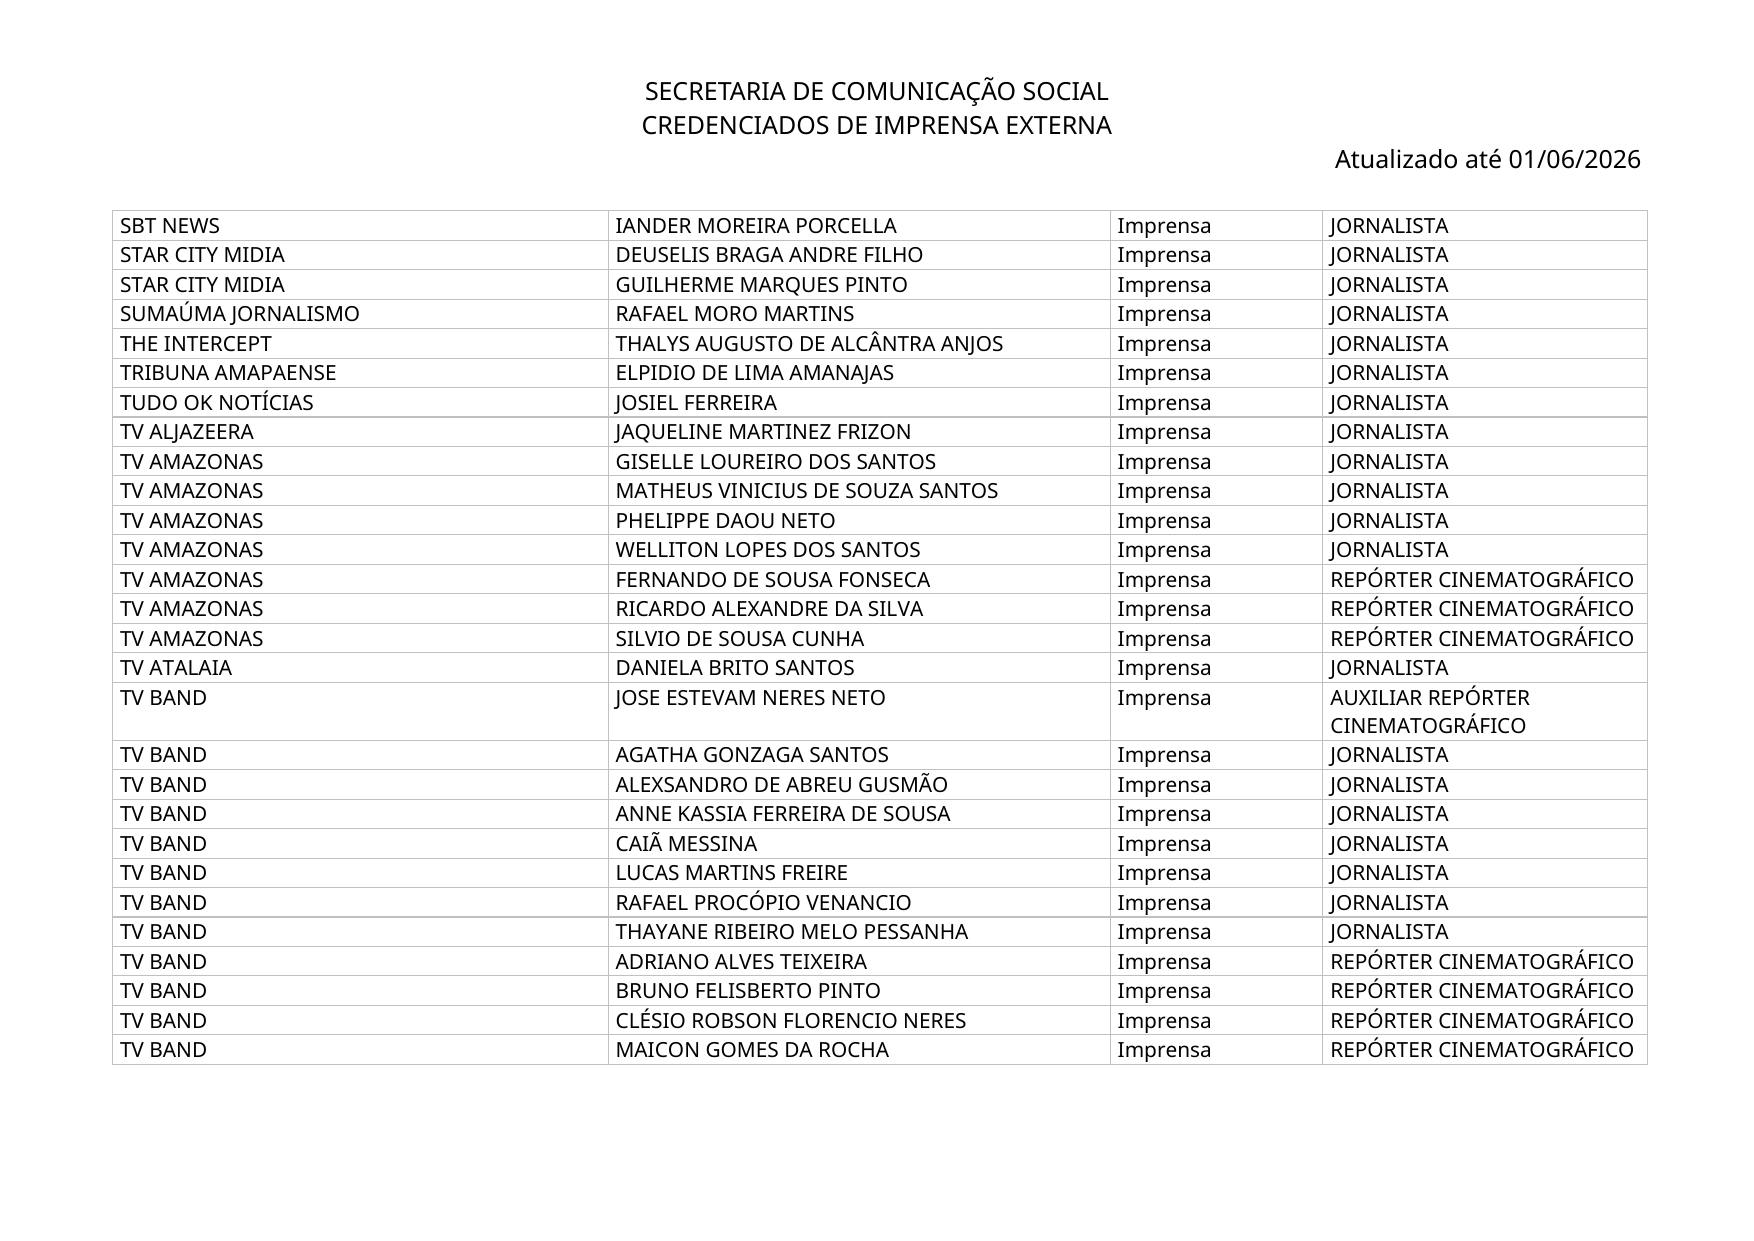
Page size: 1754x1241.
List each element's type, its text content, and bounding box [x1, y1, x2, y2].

table_cell Imprensa [1111, 918, 1322, 946]
table_cell GISELLE LOUREIRO DOS SANTOS [609, 447, 1110, 475]
table_cell TV BAND [113, 1006, 608, 1034]
table_cell JORNALISTA [1323, 859, 1647, 887]
table_cell JORNALISTA [1323, 270, 1647, 298]
table_cell LUCAS MARTINS FREIRE [609, 859, 1110, 887]
table_cell Imprensa [1111, 594, 1322, 623]
table_cell THALYS AUGUSTO DE ALCÂNTRA ANJOS [609, 329, 1110, 357]
table_cell JAQUELINE MARTINEZ FRIZON [609, 418, 1110, 446]
table_cell TV AMAZONAS [113, 447, 608, 475]
table_cell Imprensa [1111, 741, 1322, 769]
table_cell WELLITON LOPES DOS SANTOS [609, 535, 1110, 564]
table_cell REPÓRTER CINEMATOGRÁFICO [1323, 565, 1647, 593]
table_cell FERNANDO DE SOUSA FONSECA [609, 565, 1110, 593]
table_cell ANNE KASSIA FERREIRA DE SOUSA [609, 800, 1110, 828]
table_cell JORNALISTA [1323, 829, 1647, 857]
table_cell TV BAND [113, 976, 608, 1005]
table_cell Imprensa [1111, 270, 1322, 298]
table_cell TV BAND [113, 947, 608, 975]
table_cell RICARDO ALEXANDRE DA SILVA [609, 594, 1110, 623]
table_cell MATHEUS VINICIUS DE SOUZA SANTOS [609, 476, 1110, 505]
table_cell JORNALISTA [1323, 800, 1647, 828]
table_cell JORNALISTA [1323, 388, 1647, 416]
table_cell PHELIPPE DAOU NETO [609, 506, 1110, 534]
table_cell GUILHERME MARQUES PINTO [609, 270, 1110, 298]
table_cell Imprensa [1111, 1006, 1322, 1034]
table_cell TV ATALAIA [113, 653, 608, 682]
table_cell JORNALISTA [1323, 653, 1647, 682]
table_cell Imprensa [1111, 329, 1322, 357]
table_cell RAFAEL PROCÓPIO VENANCIO [609, 888, 1110, 916]
table_cell Imprensa [1111, 300, 1322, 328]
table_cell DANIELA BRITO SANTOS [609, 653, 1110, 682]
table_cell DEUSELIS BRAGA ANDRE FILHO [609, 241, 1110, 269]
table_cell REPÓRTER CINEMATOGRÁFICO [1323, 1006, 1647, 1034]
table_cell Imprensa [1111, 859, 1322, 887]
table_cell CAIÃ MESSINA [609, 829, 1110, 857]
table_cell TV BAND [113, 741, 608, 769]
table_cell SBT NEWS [113, 211, 608, 239]
table_cell STAR CITY MIDIA [113, 270, 608, 298]
table_cell AUXILIAR REPÓRTER CINEMATOGRÁFICO [1323, 683, 1647, 739]
table_cell JORNALISTA [1323, 918, 1647, 946]
table_cell TV BAND [113, 1035, 608, 1064]
table_cell TV BAND [113, 829, 608, 857]
table_cell JORNALISTA [1323, 770, 1647, 798]
table_cell TV ALJAZEERA [113, 418, 608, 446]
table_cell JORNALISTA [1323, 888, 1647, 916]
table_cell TV AMAZONAS [113, 506, 608, 534]
table_cell Imprensa [1111, 535, 1322, 564]
table_cell Imprensa [1111, 800, 1322, 828]
table_cell BRUNO FELISBERTO PINTO [609, 976, 1110, 1005]
table_cell Imprensa [1111, 976, 1322, 1005]
table_cell JORNALISTA [1323, 535, 1647, 564]
table_cell Imprensa [1111, 506, 1322, 534]
table_cell JORNALISTA [1323, 476, 1647, 505]
table_cell RAFAEL MORO MARTINS [609, 300, 1110, 328]
table_cell STAR CITY MIDIA [113, 241, 608, 269]
table_cell TV BAND [113, 683, 608, 739]
table_cell Imprensa [1111, 241, 1322, 269]
table_cell SILVIO DE SOUSA CUNHA [609, 624, 1110, 652]
table_cell JORNALISTA [1323, 359, 1647, 387]
table_cell TV BAND [113, 770, 608, 798]
table_cell JOSIEL FERREIRA [609, 388, 1110, 416]
table_cell REPÓRTER CINEMATOGRÁFICO [1323, 976, 1647, 1005]
table_cell MAICON GOMES DA ROCHA [609, 1035, 1110, 1064]
table_cell ALEXSANDRO DE ABREU GUSMÃO [609, 770, 1110, 798]
table_cell Imprensa [1111, 624, 1322, 652]
table_cell JOSE ESTEVAM NERES NETO [609, 683, 1110, 739]
table_cell REPÓRTER CINEMATOGRÁFICO [1323, 594, 1647, 623]
table_cell Imprensa [1111, 770, 1322, 798]
table_cell Imprensa [1111, 388, 1322, 416]
table_cell REPÓRTER CINEMATOGRÁFICO [1323, 947, 1647, 975]
table_cell ELPIDIO DE LIMA AMANAJAS [609, 359, 1110, 387]
table_cell JORNALISTA [1323, 300, 1647, 328]
table_cell JORNALISTA [1323, 741, 1647, 769]
table_cell TV AMAZONAS [113, 565, 608, 593]
table_cell Imprensa [1111, 211, 1322, 239]
table_cell THAYANE RIBEIRO MELO PESSANHA [609, 918, 1110, 946]
table_cell IANDER MOREIRA PORCELLA [609, 211, 1110, 239]
table_cell Imprensa [1111, 653, 1322, 682]
table_cell JORNALISTA [1323, 241, 1647, 269]
table_cell REPÓRTER CINEMATOGRÁFICO [1323, 624, 1647, 652]
table_cell TV BAND [113, 888, 608, 916]
table_cell TUDO OK NOTÍCIAS [113, 388, 608, 416]
table_cell TV BAND [113, 859, 608, 887]
table_cell JORNALISTA [1323, 447, 1647, 475]
table_cell Imprensa [1111, 1035, 1322, 1064]
table_cell Imprensa [1111, 829, 1322, 857]
table_cell Imprensa [1111, 447, 1322, 475]
table_cell TV BAND [113, 800, 608, 828]
table_cell AGATHA GONZAGA SANTOS [609, 741, 1110, 769]
table_cell Imprensa [1111, 683, 1322, 739]
table_cell Imprensa [1111, 888, 1322, 916]
table_cell THE INTERCEPT [113, 329, 608, 357]
table_cell Imprensa [1111, 476, 1322, 505]
table_cell ADRIANO ALVES TEIXEIRA [609, 947, 1110, 975]
table_cell JORNALISTA [1323, 329, 1647, 357]
table_cell TRIBUNA AMAPAENSE [113, 359, 608, 387]
table_cell TV BAND [113, 918, 608, 946]
table_cell SUMAÚMA JORNALISMO [113, 300, 608, 328]
table_cell Imprensa [1111, 947, 1322, 975]
table_cell JORNALISTA [1323, 418, 1647, 446]
table_cell TV AMAZONAS [113, 624, 608, 652]
table_cell JORNALISTA [1323, 506, 1647, 534]
table_cell Imprensa [1111, 359, 1322, 387]
table_cell Imprensa [1111, 565, 1322, 593]
table_cell REPÓRTER CINEMATOGRÁFICO [1323, 1035, 1647, 1064]
table_cell TV AMAZONAS [113, 594, 608, 623]
table_cell TV AMAZONAS [113, 535, 608, 564]
table_cell JORNALISTA [1323, 211, 1647, 239]
table_cell Imprensa [1111, 418, 1322, 446]
table_cell CLÉSIO ROBSON FLORENCIO NERES [609, 1006, 1110, 1034]
table_cell TV AMAZONAS [113, 476, 608, 505]
